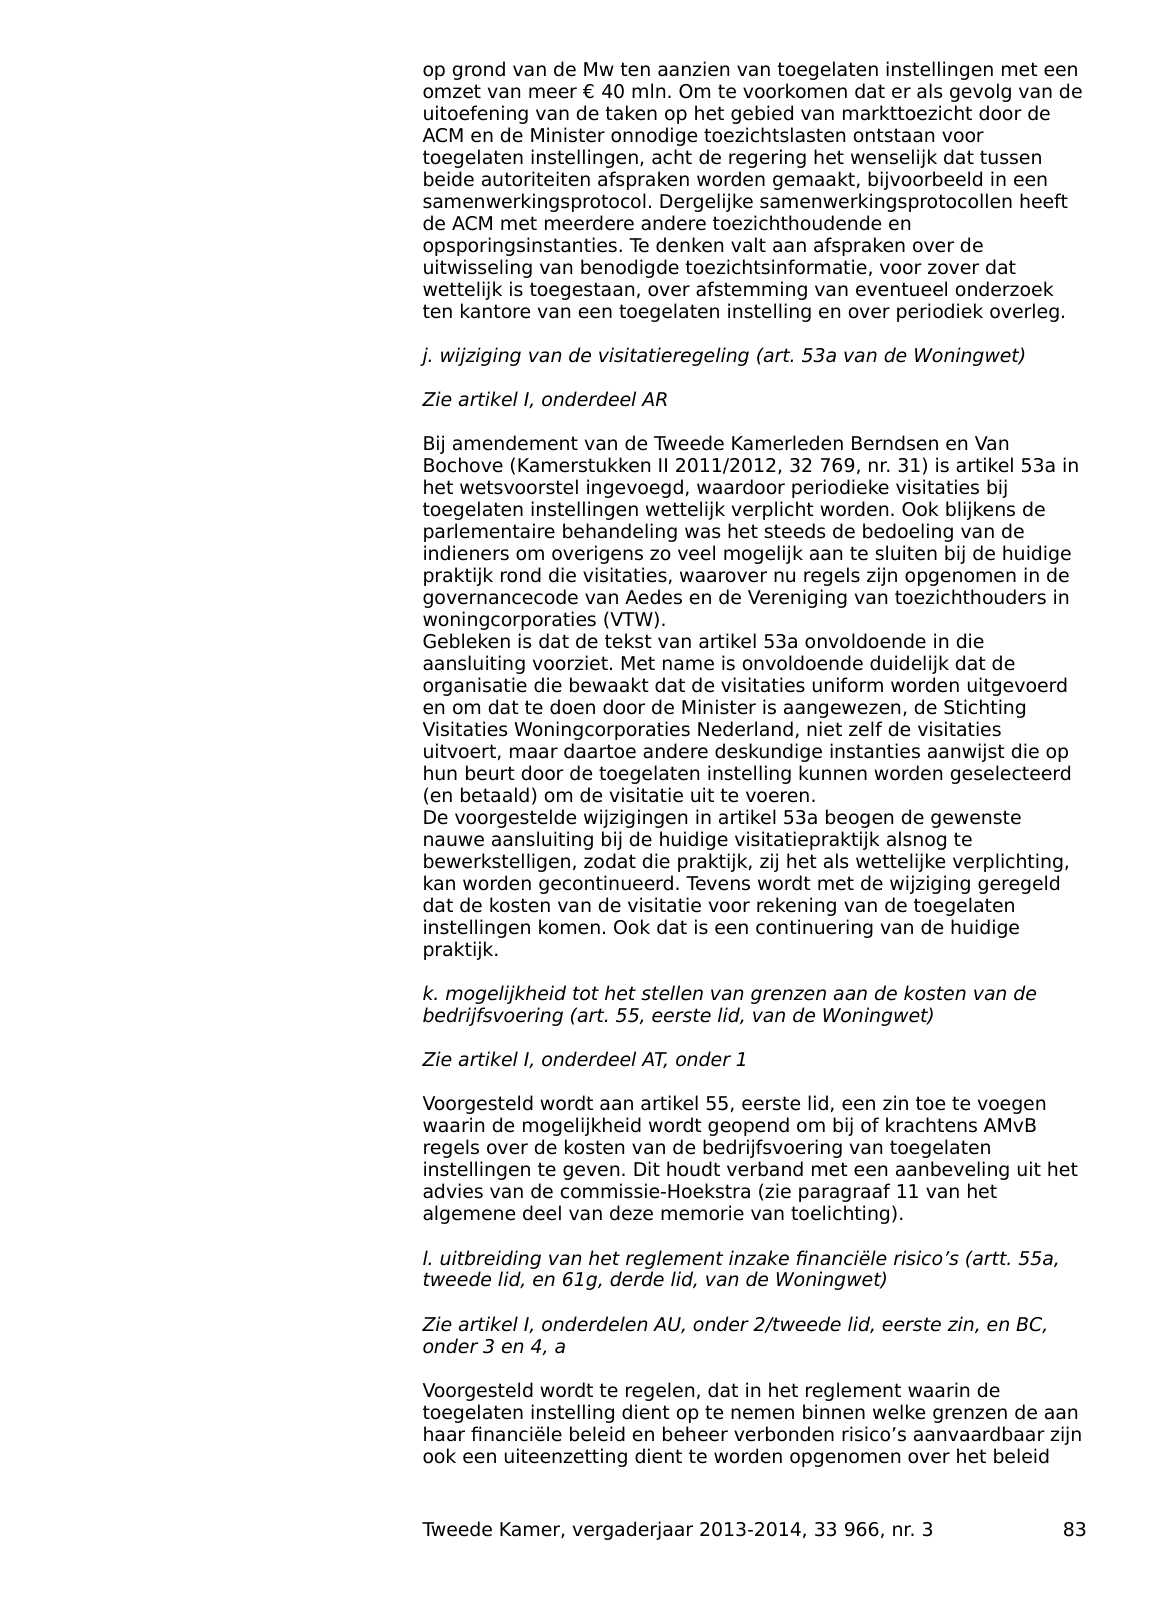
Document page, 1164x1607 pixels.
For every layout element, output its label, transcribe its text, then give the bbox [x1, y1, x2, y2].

text op grond van de Mw ten aanzien van toegelaten instellingen met een omzet van meer € 40 mln. Om te voorkomen dat er als gevolg van de uitoefening van de taken op het gebied van markttoezicht door de ACM en de Minister onnodige toezichtslasten ontstaan voor toegelaten instellingen, acht de regering het wenselijk dat tussen beide autoriteiten afspraken worden gemaakt, bijvoorbeeld in een samenwerkingsprotocol. Dergelijke samenwerkingsprotocollen heeft de ACM met meerdere andere toezichthoudende en opsporingsinstanties. Te denken valt aan afspraken over de uitwisseling van benodigde toezichtsinformatie, voor zover dat wettelijk is toegestaan, over afstemming van eventueel onderzoek ten kantore van een toegelaten instelling en over periodiek overleg. [422, 59, 1087, 323]
text Gebleken is dat de tekst van artikel 53a onvoldoende in die aansluiting voorziet. Met name is onvoldoende duidelijk dat de organisatie die bewaakt dat de visitaties uniform worden uitgevoerd en om dat te doen door de Minister is aangewezen, de Stichting Visitaties Woningcorporaties Nederland, niet zelf de visitaties uitvoert, maar daartoe andere deskundige instanties aanwijst die op hun beurt door de toegelaten instelling kunnen worden geselecteerd (en betaald) om de visitatie uit te voeren. [422, 631, 1087, 807]
subtitle l. uitbreiding van het reglement inzake financiële risico’s (artt. 55a, tweede lid, en 61g, derde lid, van de Woningwet) [422, 1247, 1087, 1291]
subtitle Zie artikel I, onderdeel AT, onder 1 [422, 1049, 1087, 1071]
text Voorgesteld wordt aan artikel 55, eerste lid, een zin toe te voegen waarin de mogelijkheid wordt geopend om bij of krachtens AMvB regels over de kosten van de bedrijfsvoering van toegelaten instellingen te geven. Dit houdt verband met een aanbeveling uit het advies van de commissie-Hoekstra (zie paragraaf 11 van het algemene deel van deze memorie van toelichting). [422, 1093, 1087, 1225]
subtitle k. mogelijkheid tot het stellen van grenzen aan de kosten van de bedrijfsvoering (art. 55, eerste lid, van de Woningwet) [422, 983, 1087, 1027]
subtitle j. wijziging van de visitatieregeling (art. 53a van de Woningwet) [422, 345, 1087, 367]
text De voorgestelde wijzigingen in artikel 53a beogen de gewenste nauwe aansluiting bij de huidige visitatiepraktijk alsnog te bewerkstelligen, zodat die praktijk, zij het als wettelijke verplichting, kan worden gecontinueerd. Tevens wordt met de wijziging geregeld dat de kosten van de visitatie voor rekening van de toegelaten instellingen komen. Ook dat is een continuering van de huidige praktijk. [422, 807, 1087, 961]
subtitle Zie artikel I, onderdeel AR [422, 389, 1087, 411]
subtitle Zie artikel I, onderdelen AU, onder 2/tweede lid, eerste zin, en BC, onder 3 en 4, a [422, 1313, 1087, 1357]
text Bij amendement van de Tweede Kamerleden Berndsen en Van Bochove (Kamerstukken II 2011/2012, 32 769, nr. 31) is artikel 53a in het wetsvoorstel ingevoegd, waardoor periodieke visitaties bij toegelaten instellingen wettelijk verplicht worden. Ook blijkens de parlementaire behandeling was het steeds de bedoeling van de indieners om overigens zo veel mogelijk aan te sluiten bij de huidige praktijk rond die visitaties, waarover nu regels zijn opgenomen in de governancecode van Aedes en de Vereniging van toezichthouders in woningcorporaties (VTW). [422, 433, 1087, 631]
text Voorgesteld wordt te regelen, dat in het reglement waarin de toegelaten instelling dient op te nemen binnen welke grenzen de aan haar financiële beleid en beheer verbonden risico’s aanvaardbaar zijn ook een uiteenzetting dient te worden opgenomen over het beleid [422, 1380, 1087, 1468]
